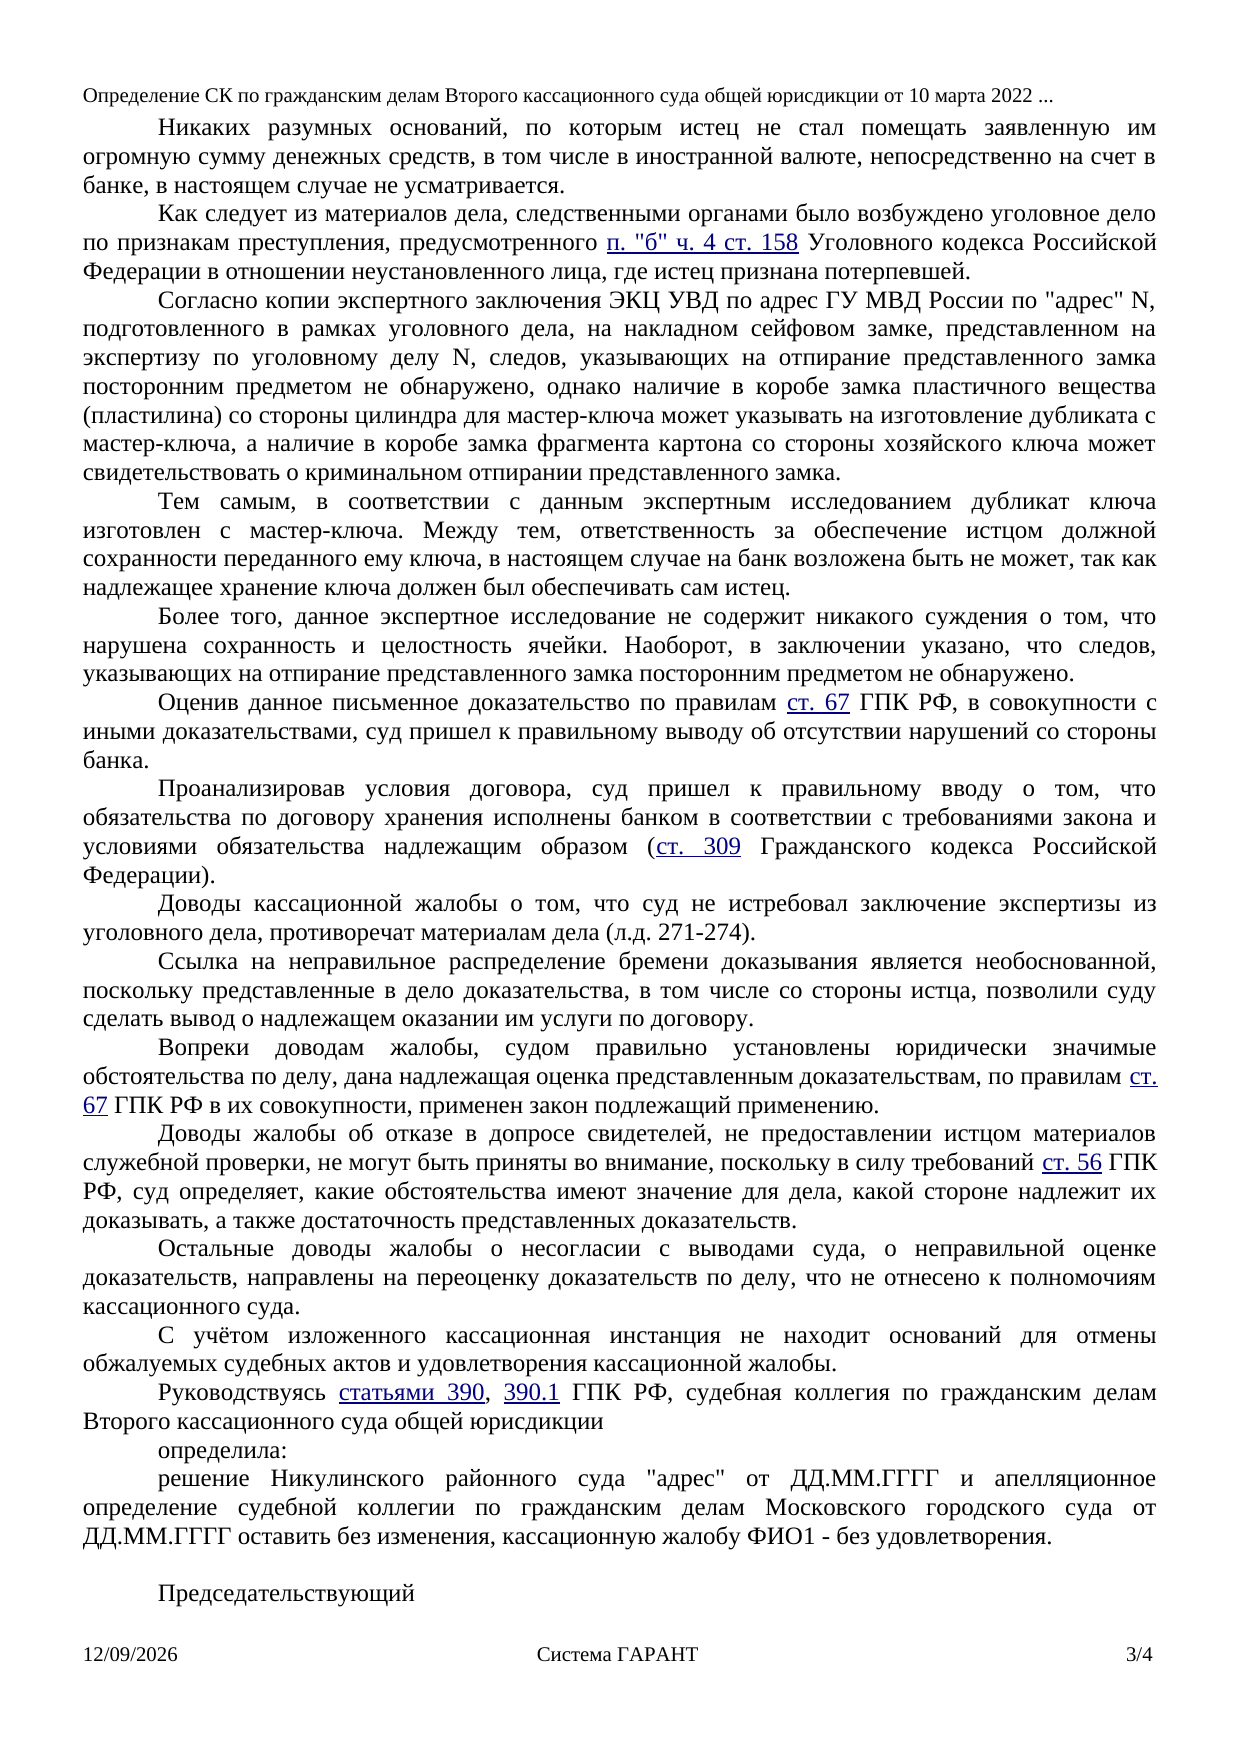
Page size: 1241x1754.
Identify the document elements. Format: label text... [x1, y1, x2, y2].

text Согласно копии экспертного заключения ЭКЦ УВД по адрес ГУ МВД России по "адрес" N, подготовленного в рамках уголовного дела, на накладном сейфовом замке, представленном на экспертизу по уголовному делу N, следов, указывающих на отпирание представленного замка посторонним предметом не обнаружено, однако наличие в коробе замка пластичного вещества (пластилина) со стороны цилиндра для мастер-ключа может указывать на изготовление дубликата с мастер-ключа, а наличие в коробе замка фрагмента картона со стороны хозяйского ключа может свидетельствовать о криминальном отпирании представленного замка. [83, 285, 1157, 486]
text Более того, данное экспертное исследование не содержит никакого суждения о том, что нарушена сохранность и целостность ячейки. Наоборот, в заключении указано, что следов, указывающих на отпирание представленного замка посторонним предметом не обнаружено. [83, 601, 1157, 687]
text Доводы жалобы об отказе в допросе свидетелей, не предоставлении истцом материалов служебной проверки, не могут быть приняты во внимание, поскольку в силу требований ст. 56 ГПК РФ, суд определяет, какие обстоятельства имеют значение для дела, какой стороне надлежит их доказывать, а также достаточность представленных доказательств. [83, 1118, 1157, 1233]
text Никаких разумных оснований, по которым истец не стал помещать заявленную им огромную сумму денежных средств, в том числе в иностранной валюте, непосредственно на счет в банке, в настоящем случае не усматривается. [83, 112, 1157, 198]
text определила: [83, 1435, 1157, 1463]
text Руководствуясь статьями 390, 390.1 ГПК РФ, судебная коллегия по гражданским делам Второго кассационного суда общей юрисдикции [83, 1377, 1157, 1435]
text Как следует из материалов дела, следственными органами было возбуждено уголовное дело по признакам преступления, предусмотренного п. "б" ч. 4 ст. 158 Уголовного кодекса Российской Федерации в отношении неустановленного лица, где истец признана потерпевшей. [83, 198, 1157, 285]
text Председательствующий [83, 1578, 1157, 1607]
text Ссылка на неправильное распределение бремени доказывания является необоснованной, поскольку представленные в дело доказательства, в том числе со стороны истца, позволили суду сделать вывод о надлежащем оказании им услуги по договору. [83, 946, 1157, 1032]
text Оценив данное письменное доказательство по правилам ст. 67 ГПК РФ, в совокупности с иными доказательствами, суд пришел к правильному выводу об отсутствии нарушений со стороны банка. [83, 687, 1157, 773]
text С учётом изложенного кассационная инстанция не находит оснований для отмены обжалуемых судебных актов и удовлетворения кассационной жалобы. [83, 1320, 1157, 1377]
text Тем самым, в соответствии с данным экспертным исследованием дубликат ключа изготовлен с мастер-ключа. Между тем, ответственность за обеспечение истцом должной сохранности переданного ему ключа, в настоящем случае на банк возложена быть не может, так как надлежащее хранение ключа должен был обеспечивать сам истец. [83, 486, 1157, 601]
text решение Никулинского районного суда "адрес" от ДД.ММ.ГГГГ и апелляционное определение судебной коллегии по гражданским делам Московского городского суда от ДД.ММ.ГГГГ оставить без изменения, кассационную жалобу ФИО1 - без удовлетворения. [83, 1463, 1157, 1550]
text Доводы кассационной жалобы о том, что суд не истребовал заключение экспертизы из уголовного дела, противоречат материалам дела (л.д. 271-274). [83, 888, 1157, 946]
text Остальные доводы жалобы о несогласии с выводами суда, о неправильной оценке доказательств, направлены на переоценку доказательств по делу, что не отнесено к полномочиям кассационного суда. [83, 1233, 1157, 1320]
text Проанализировав условия договора, суд пришел к правильному вводу о том, что обязательства по договору хранения исполнены банком в соответствии с требованиями закона и условиями обязательства надлежащим образом (ст. 309 Гражданского кодекса Российской Федерации). [83, 773, 1157, 888]
text Вопреки доводам жалобы, судом правильно установлены юридически значимые обстоятельства по делу, дана надлежащая оценка представленным доказательствам, по правилам ст. 67 ГПК РФ в их совокупности, применен закон подлежащий применению. [83, 1032, 1157, 1118]
